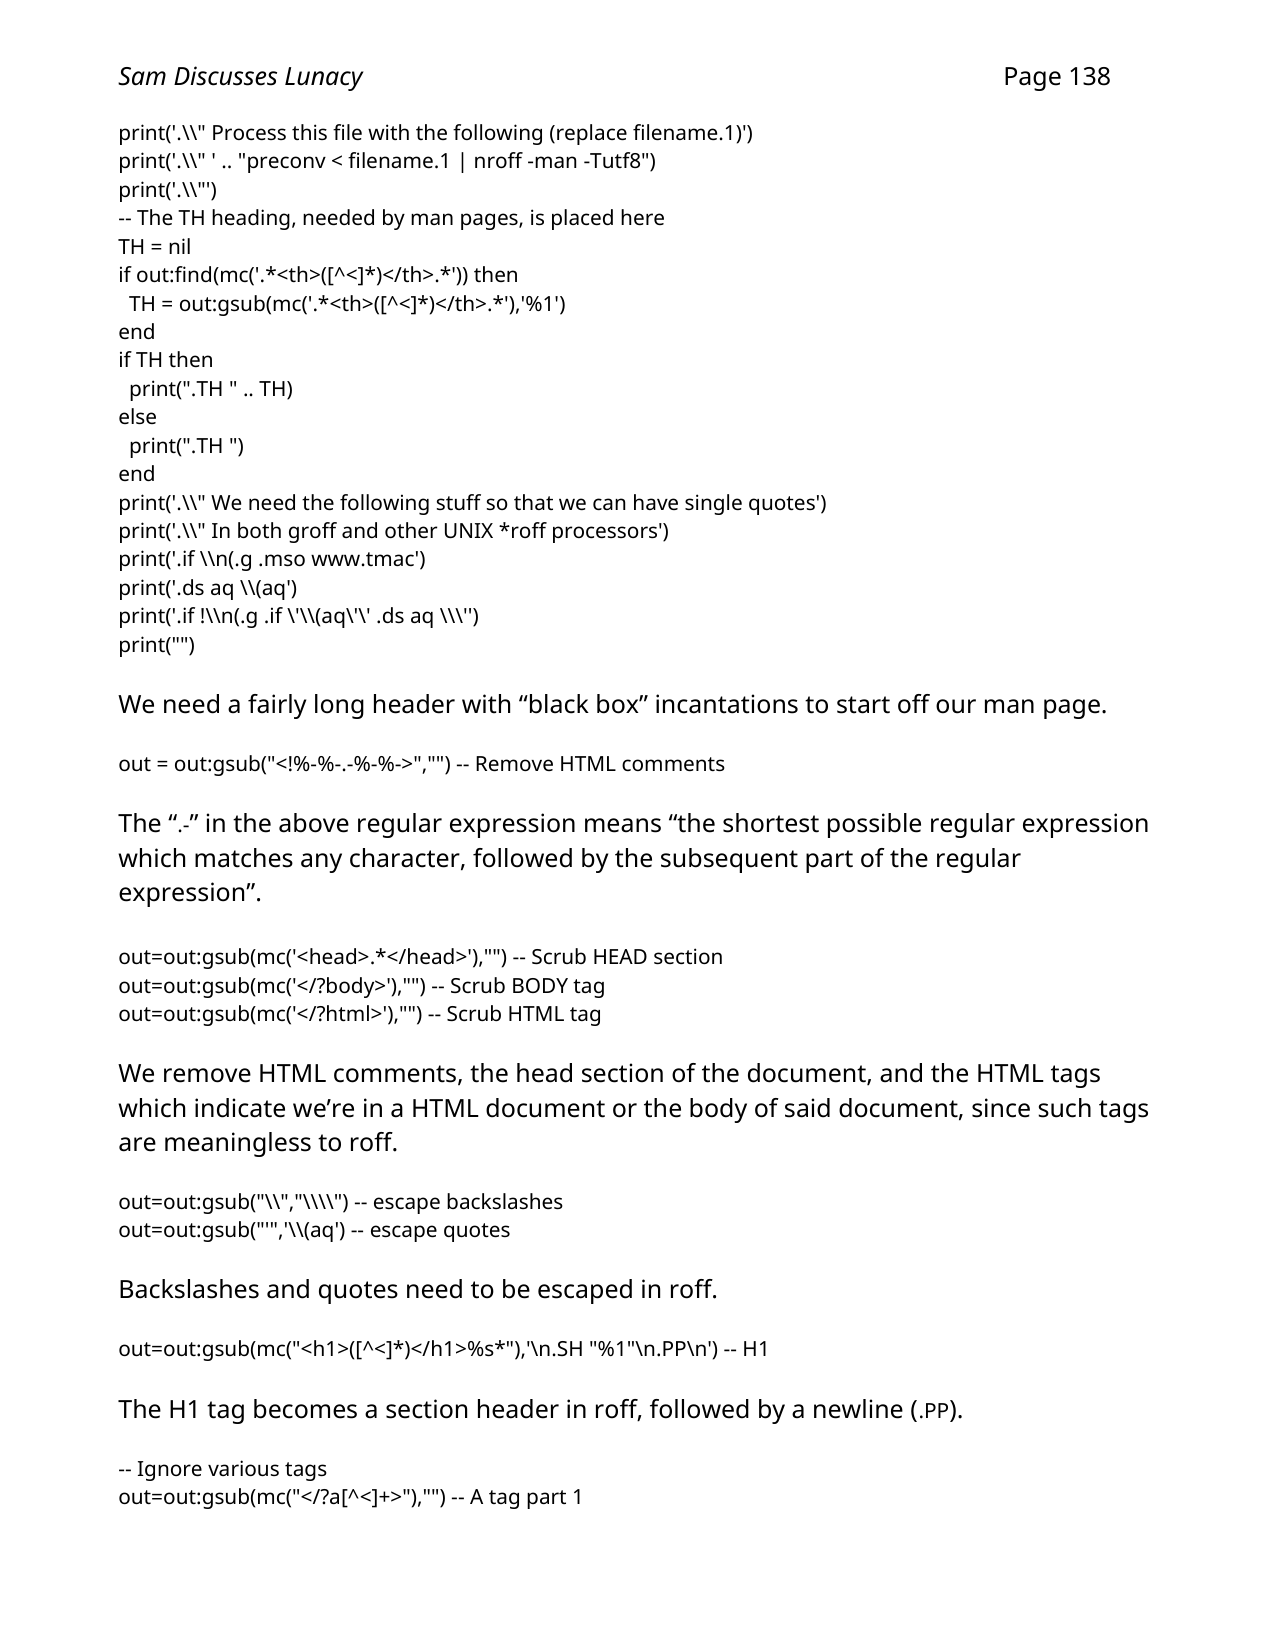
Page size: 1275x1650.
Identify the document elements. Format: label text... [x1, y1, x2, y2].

text The H1 tag becomes a section header in roff, followed by a newline (.PP). [118, 1391, 1157, 1426]
text print('.\\"') [118, 175, 1157, 203]
text print('.\\" Process this file with the following (replace filename.1)') [118, 118, 1157, 146]
text -- Ignore various tags [118, 1454, 1157, 1482]
text -- The TH heading, needed by man pages, is placed here [118, 203, 1157, 232]
text TH = nil [118, 232, 1157, 260]
text The “.-” in the above regular expression means “the shortest possible regular expression which matches any character, followed by the subsequent part of the regular expression”. [118, 806, 1157, 908]
text else [118, 402, 1157, 431]
text print('.\\" We need the following stuff so that we can have single quotes') [118, 488, 1157, 516]
text print('.if \\n(.g .mso www.tmac') [118, 544, 1157, 573]
text out=out:gsub(mc("</?a[^<]+>"),"") -- A tag part 1 [118, 1482, 1157, 1511]
text print('.if !\\n(.g .if \'\\(aq\'\' .ds aq \\\'') [118, 601, 1157, 630]
text end [118, 459, 1157, 488]
text print("") [118, 630, 1157, 658]
text print(".TH ") [118, 431, 1157, 459]
text out = out:gsub("<!%-%-.-%-%->","") -- Remove HTML comments [118, 749, 1157, 778]
text end [118, 317, 1157, 346]
text print(".TH " .. TH) [118, 374, 1157, 402]
text if out:find(mc('.*<th>([^<]*)</th>.*')) then [118, 260, 1157, 289]
text We need a fairly long header with “black box” incantations to start off our man page. [118, 687, 1157, 721]
text out=out:gsub("\\","\\\\") -- escape backslashes [118, 1187, 1157, 1215]
text print('.ds aq \\(aq') [118, 573, 1157, 601]
text if TH then [118, 346, 1157, 374]
text out=out:gsub(mc('</?html>'),"") -- Scrub HTML tag [118, 999, 1157, 1028]
text We remove HTML comments, the head section of the document, and the HTML tags which indicate we’re in a HTML document or the body of said document, since such tags are meaningless to roff. [118, 1056, 1157, 1158]
text out=out:gsub("'",'\\(aq') -- escape quotes [118, 1215, 1157, 1244]
text out=out:gsub(mc('<head>.*</head>'),"") -- Scrub HEAD section [118, 942, 1157, 971]
text out=out:gsub(mc('</?body>'),"") -- Scrub BODY tag [118, 971, 1157, 999]
text print('.\\" In both groff and other UNIX *roff processors') [118, 516, 1157, 544]
text Backslashes and quotes need to be escaped in roff. [118, 1272, 1157, 1306]
text TH = out:gsub(mc('.*<th>([^<]*)</th>.*'),'%1') [118, 289, 1157, 317]
text print('.\\" ' .. "preconv < filename.1 | nroff -man -Tutf8") [118, 146, 1157, 175]
text out=out:gsub(mc("<h1>([^<]*)</h1>%s*"),'\n.SH "%1"\n.PP\n') -- H1 [118, 1334, 1157, 1363]
